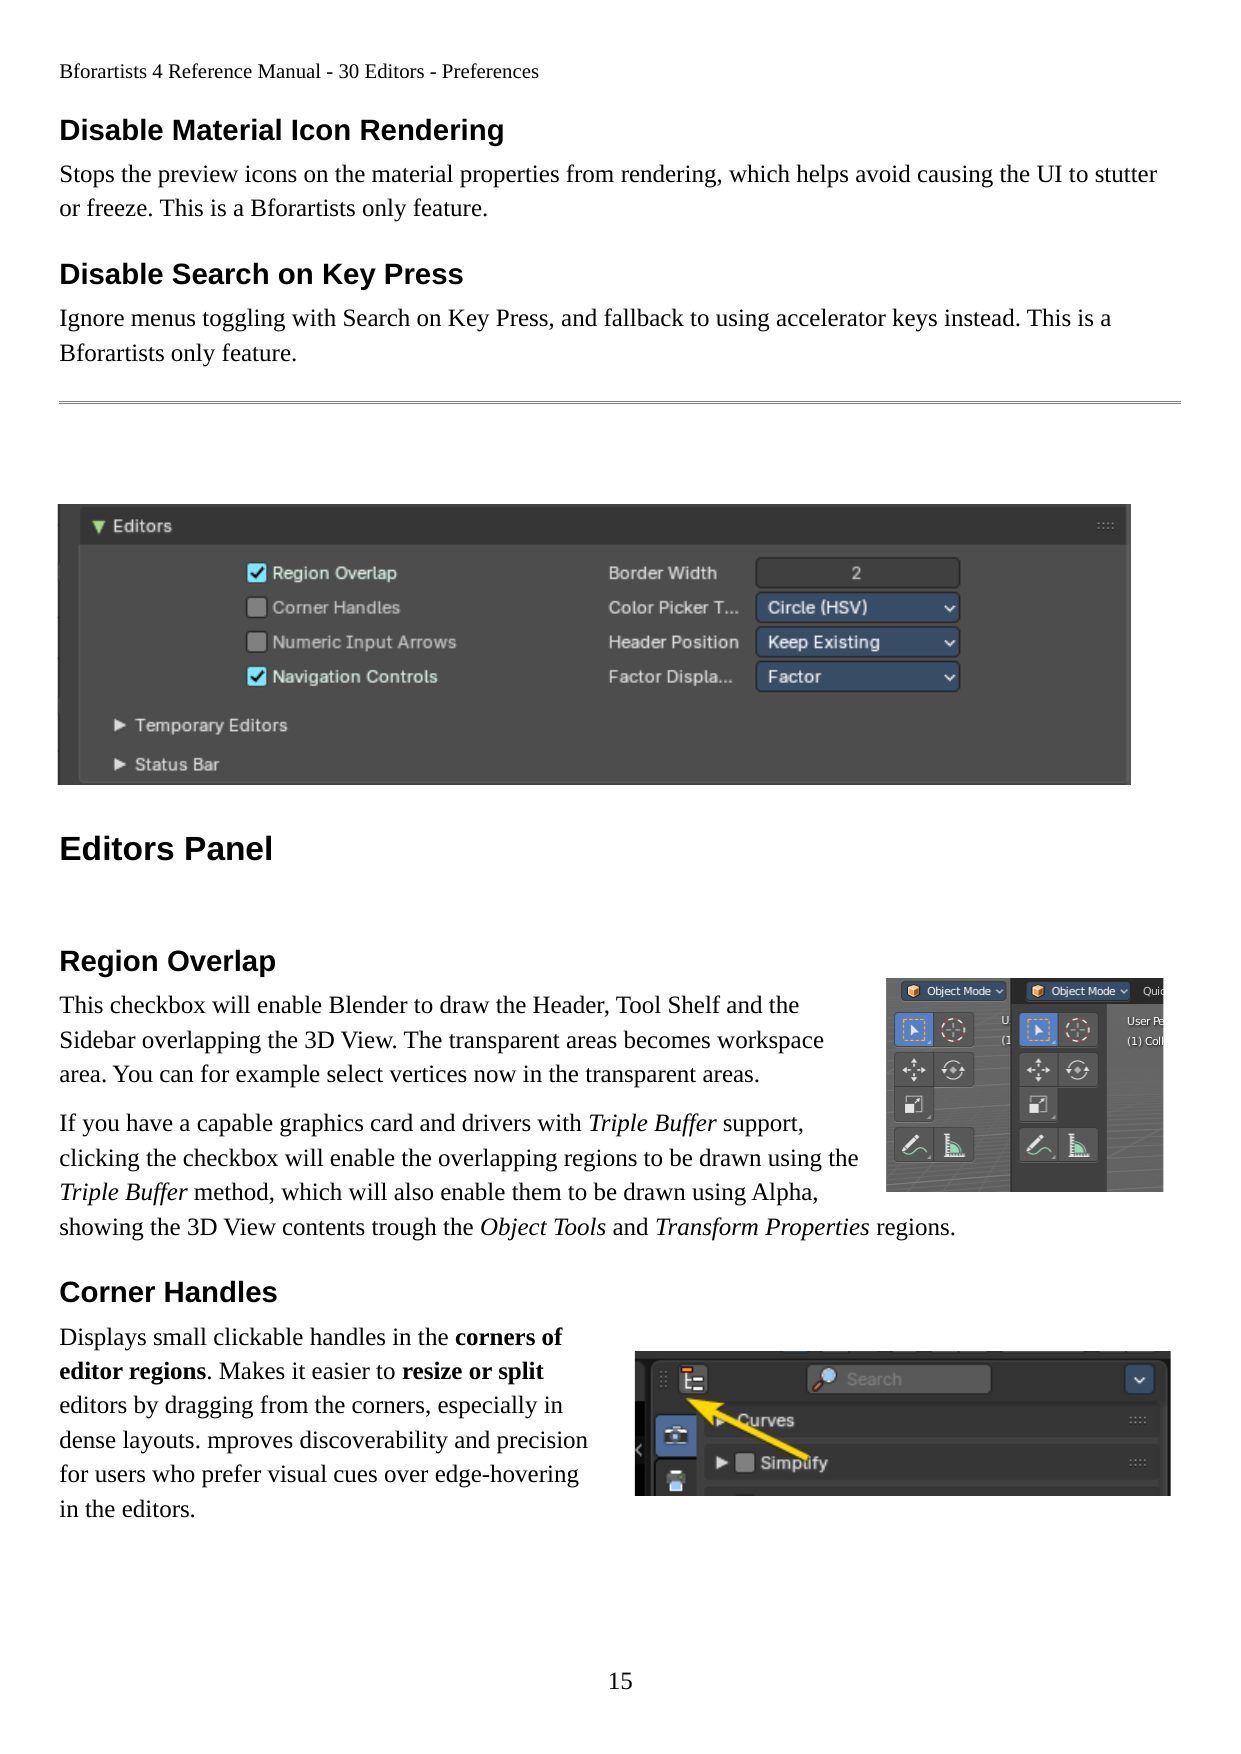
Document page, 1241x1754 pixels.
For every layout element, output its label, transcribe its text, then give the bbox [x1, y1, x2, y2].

subtitle Disable Search on Key Press [59, 257, 1181, 291]
subtitle Editors Panel [59, 454, 1181, 868]
text This checkbox will enable Blender to draw the Header, Tool Shelf and the Sidebar overlapping the 3D View. The transparent areas becomes workspace area. You can for example select vertices now in the transparent areas. [59, 990, 886, 1088]
picture [634, 1351, 1171, 1496]
subtitle Corner Handles [59, 1275, 1181, 1309]
subtitle Disable Material Icon Rendering [59, 113, 1181, 146]
text Stops the preview icons on the material properties from rendering, which helps avoid causing the UI to stutter or freeze. This is a Bforartists only feature. [59, 159, 1181, 222]
picture [886, 978, 1164, 1192]
subtitle Region Overlap [59, 944, 1181, 978]
text Displays small clickable handles in the corners of editor regions. Makes it easier to resize or split editors by dragging from the corners, especially in dense layouts. mproves discoverability and precision for users who prefer visual cues over edge-hovering in the editors. [59, 1322, 1181, 1523]
picture [57, 504, 1131, 785]
text If you have a capable graphics card and drivers with Triple Buffer support, clicking the checkbox will enable the overlapping regions to be drawn using the Triple Buffer method, which will also enable them to be drawn using Alpha, showing the 3D View contents trough the Object Tools and Transform Properties regions. [59, 1108, 1181, 1241]
text Ignore menus toggling with Search on Key Press, and fallback to using accelerator keys instead. This is a Bforartists only feature. [59, 303, 1181, 366]
